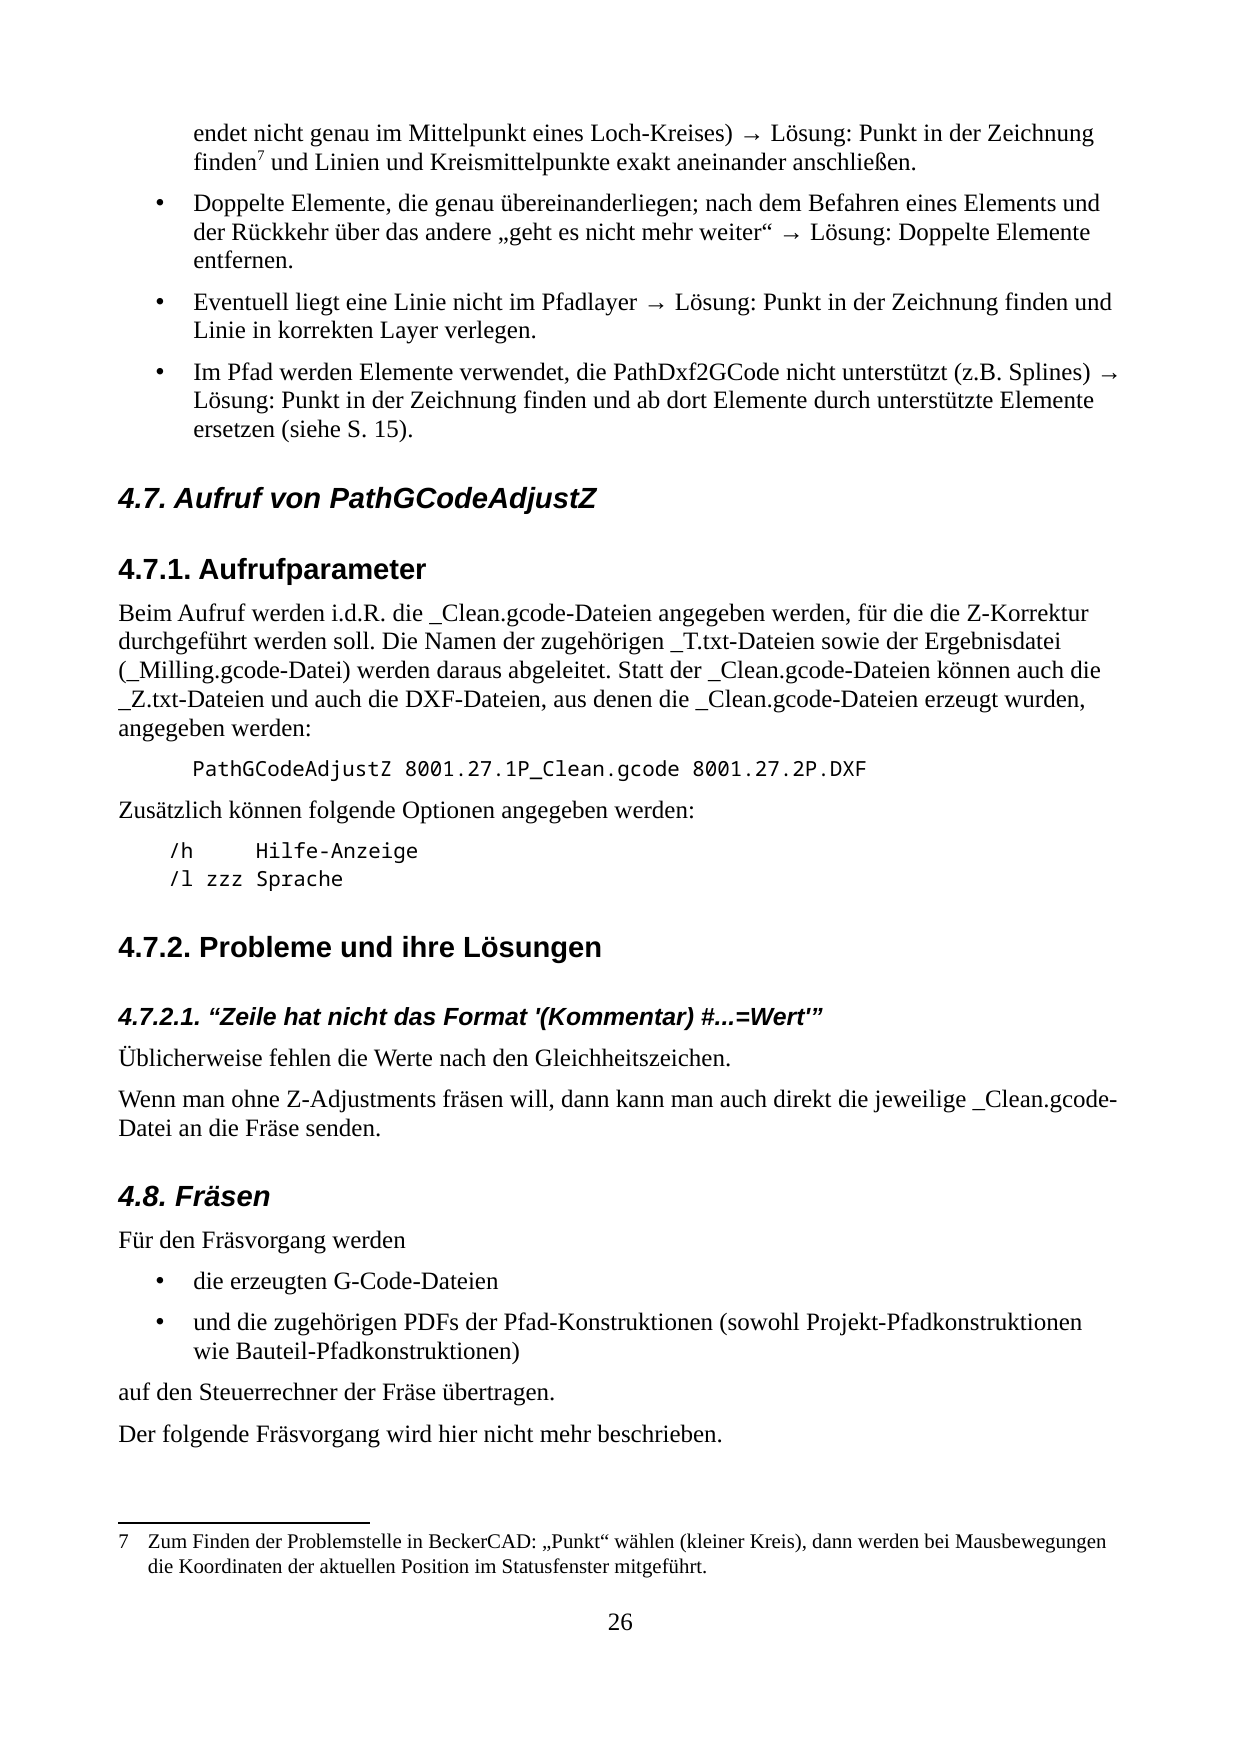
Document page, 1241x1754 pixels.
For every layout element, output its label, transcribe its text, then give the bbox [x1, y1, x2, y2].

list endet nicht genau im Mittelpunkt eines Loch-Kreises) → Lösung: Punkt in der Zeichnung finden und Linien und Kreismittelpunkte exakt aneinander anschließen. [156, 118, 1122, 176]
subtitle 4.7. Aufruf von PathGCodeAdjustZ [118, 481, 1122, 514]
list die erzeugten G-Code-Dateien [156, 1266, 1122, 1295]
subtitle 4.7.2.1. “Zeile hat nicht das Format '(Kommentar) #...=Wert'” [118, 1002, 1122, 1030]
subtitle 4.7.1. Aufrufparameter [118, 552, 1122, 585]
text auf den Steuerrechner der Fräse übertragen. [118, 1377, 1122, 1406]
text /h Hilfe-Anzeige /l zzz Sprache [118, 836, 1122, 893]
list Doppelte Elemente, die genau übereinanderliegen; nach dem Befahren eines Elements und der Rückkehr über das andere „geht es nicht mehr weiter“ → Lösung: Doppelte Elemente entfernen. [156, 188, 1122, 274]
text Der folgende Fräsvorgang wird hier nicht mehr beschrieben. [118, 1419, 1122, 1447]
text Üblicherweise fehlen die Werte nach den Gleichheitszeichen. [118, 1043, 1122, 1071]
list Eventuell liegt eine Linie nicht im Pfadlayer → Lösung: Punkt in der Zeichnung finden und Linie in korrekten Layer verlegen. [156, 287, 1122, 344]
subtitle 4.7.2. Probleme und ihre Lösungen [118, 931, 1122, 964]
list Zum Finden der Problemstelle in BeckerCAD: „Punkt“ wählen (kleiner Kreis), dann werden bei Mausbewegungen die Koordinaten der aktuellen Position im Statusfenster mitgeführt. [118, 1529, 1122, 1578]
text Für den Fräsvorgang werden [118, 1225, 1122, 1254]
subtitle 4.8. Fräsen [118, 1179, 1122, 1212]
list und die zugehörigen PDFs der Pfad-Konstruktionen (sowohl Projekt-Pfadkonstruktionen wie Bauteil-Pfadkonstruktionen) [156, 1307, 1122, 1365]
text Wenn man ohne Z-Adjustments fräsen will, dann kann man auch direkt die jeweilige _Clean.gcode-Datei an die Fräse senden. [118, 1084, 1122, 1141]
text PathGCodeAdjustZ 8001.27.1P_Clean.gcode 8001.27.2P.DXF [118, 754, 1122, 782]
text Beim Aufruf werden i.d.R. die _Clean.gcode-Dateien angegeben werden, für die die Z-Korrektur durchgeführt werden soll. Die Namen der zugehörigen _T.txt-Dateien sowie der Ergebnisdatei (_Milling.gcode-Datei) werden daraus abgeleitet. Statt der _Clean.gcode-Dateien können auch die _Z.txt-Dateien und auch die DXF-Dateien, aus denen die _Clean.gcode-Dateien erzeugt wurden, angegeben werden: [118, 598, 1122, 741]
text Zusätzlich können folgende Optionen angegeben werden: [118, 795, 1122, 824]
list Im Pfad werden Elemente verwendet, die PathDxf2GCode nicht unterstützt (z.B. Splines) → Lösung: Punkt in der Zeichnung finden und ab dort Elemente durch unterstützte Elemente ersetzen (siehe S. 14). [156, 357, 1122, 443]
